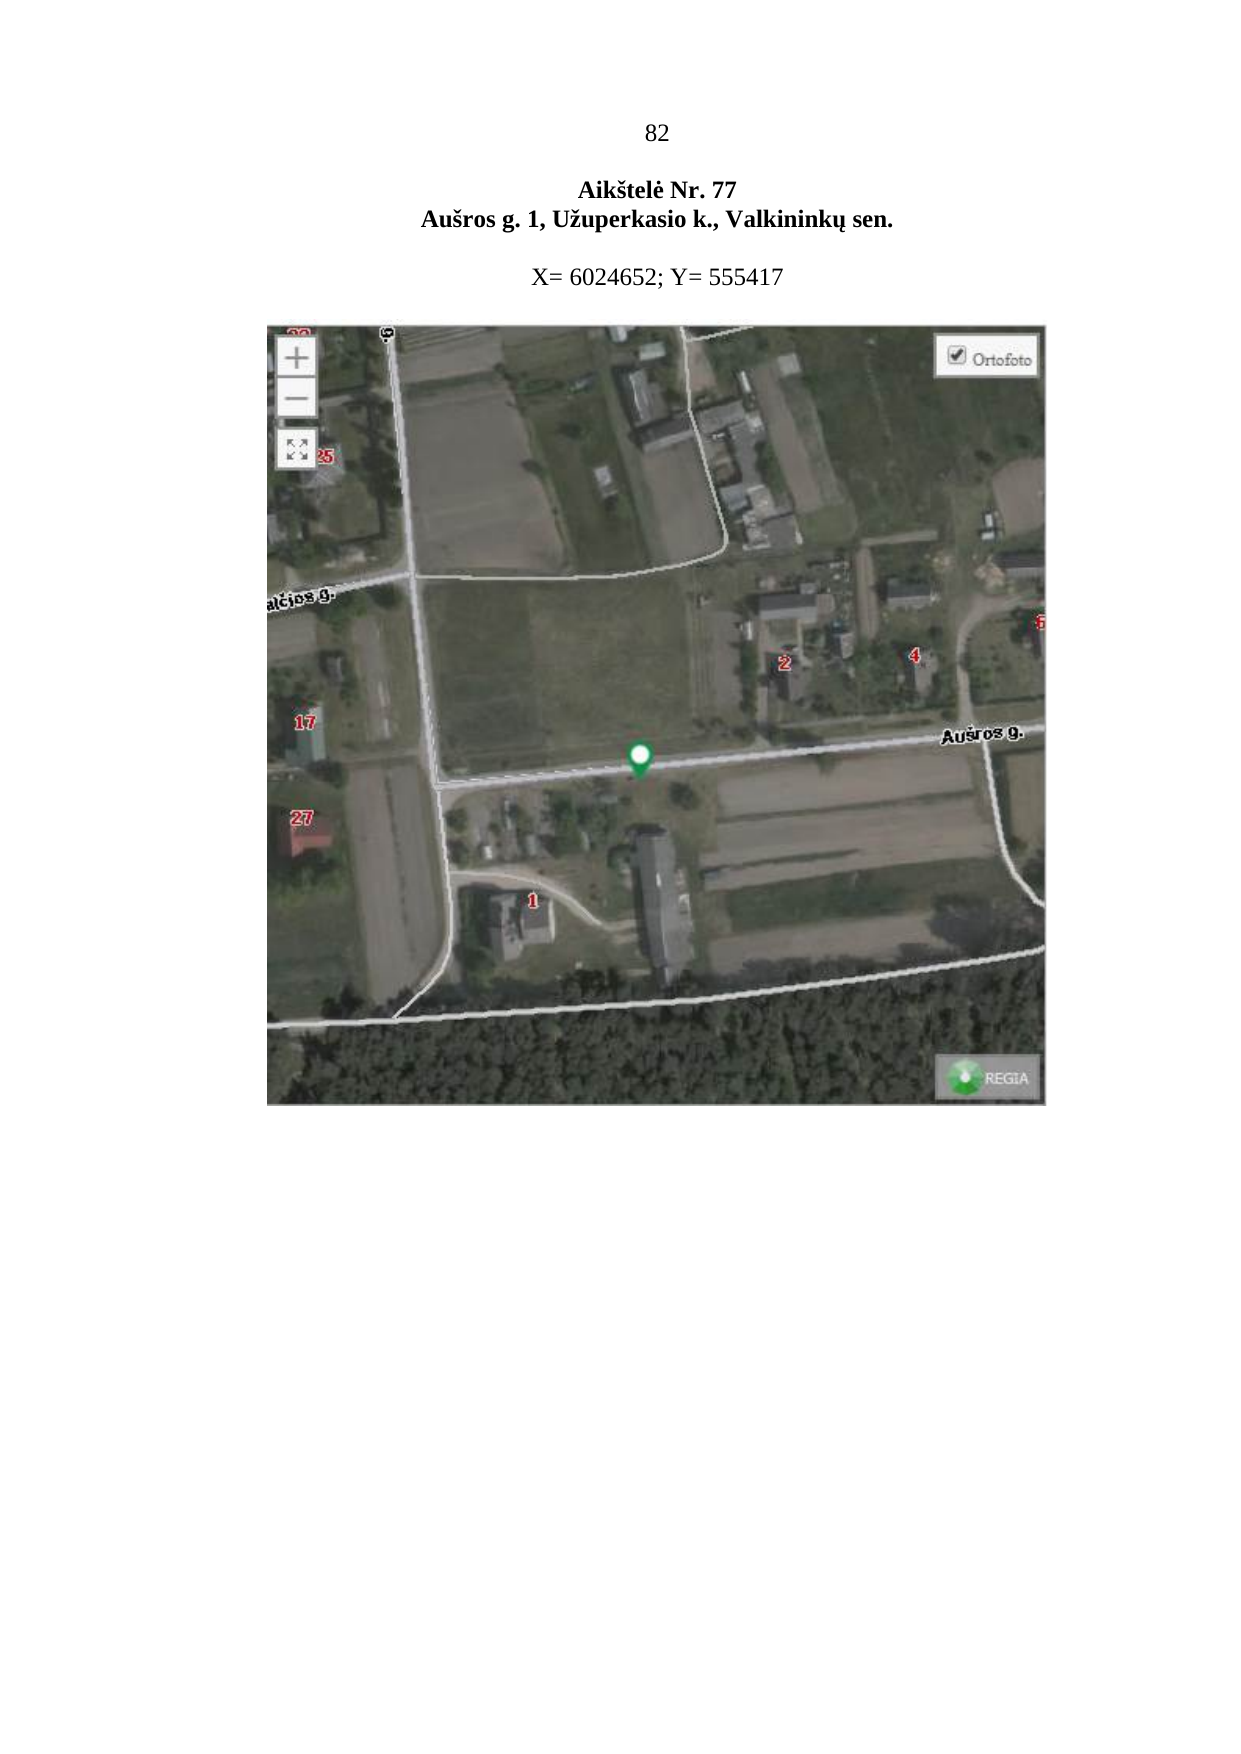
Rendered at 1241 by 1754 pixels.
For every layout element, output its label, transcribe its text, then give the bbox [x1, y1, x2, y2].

text Aušros g. 1, Užuperkasio k., Valkininkų sen. [133, 204, 1181, 233]
text Aikštelė Nr. 77 [133, 176, 1181, 204]
text X= 6024652; Y= 555417 [133, 262, 1181, 291]
